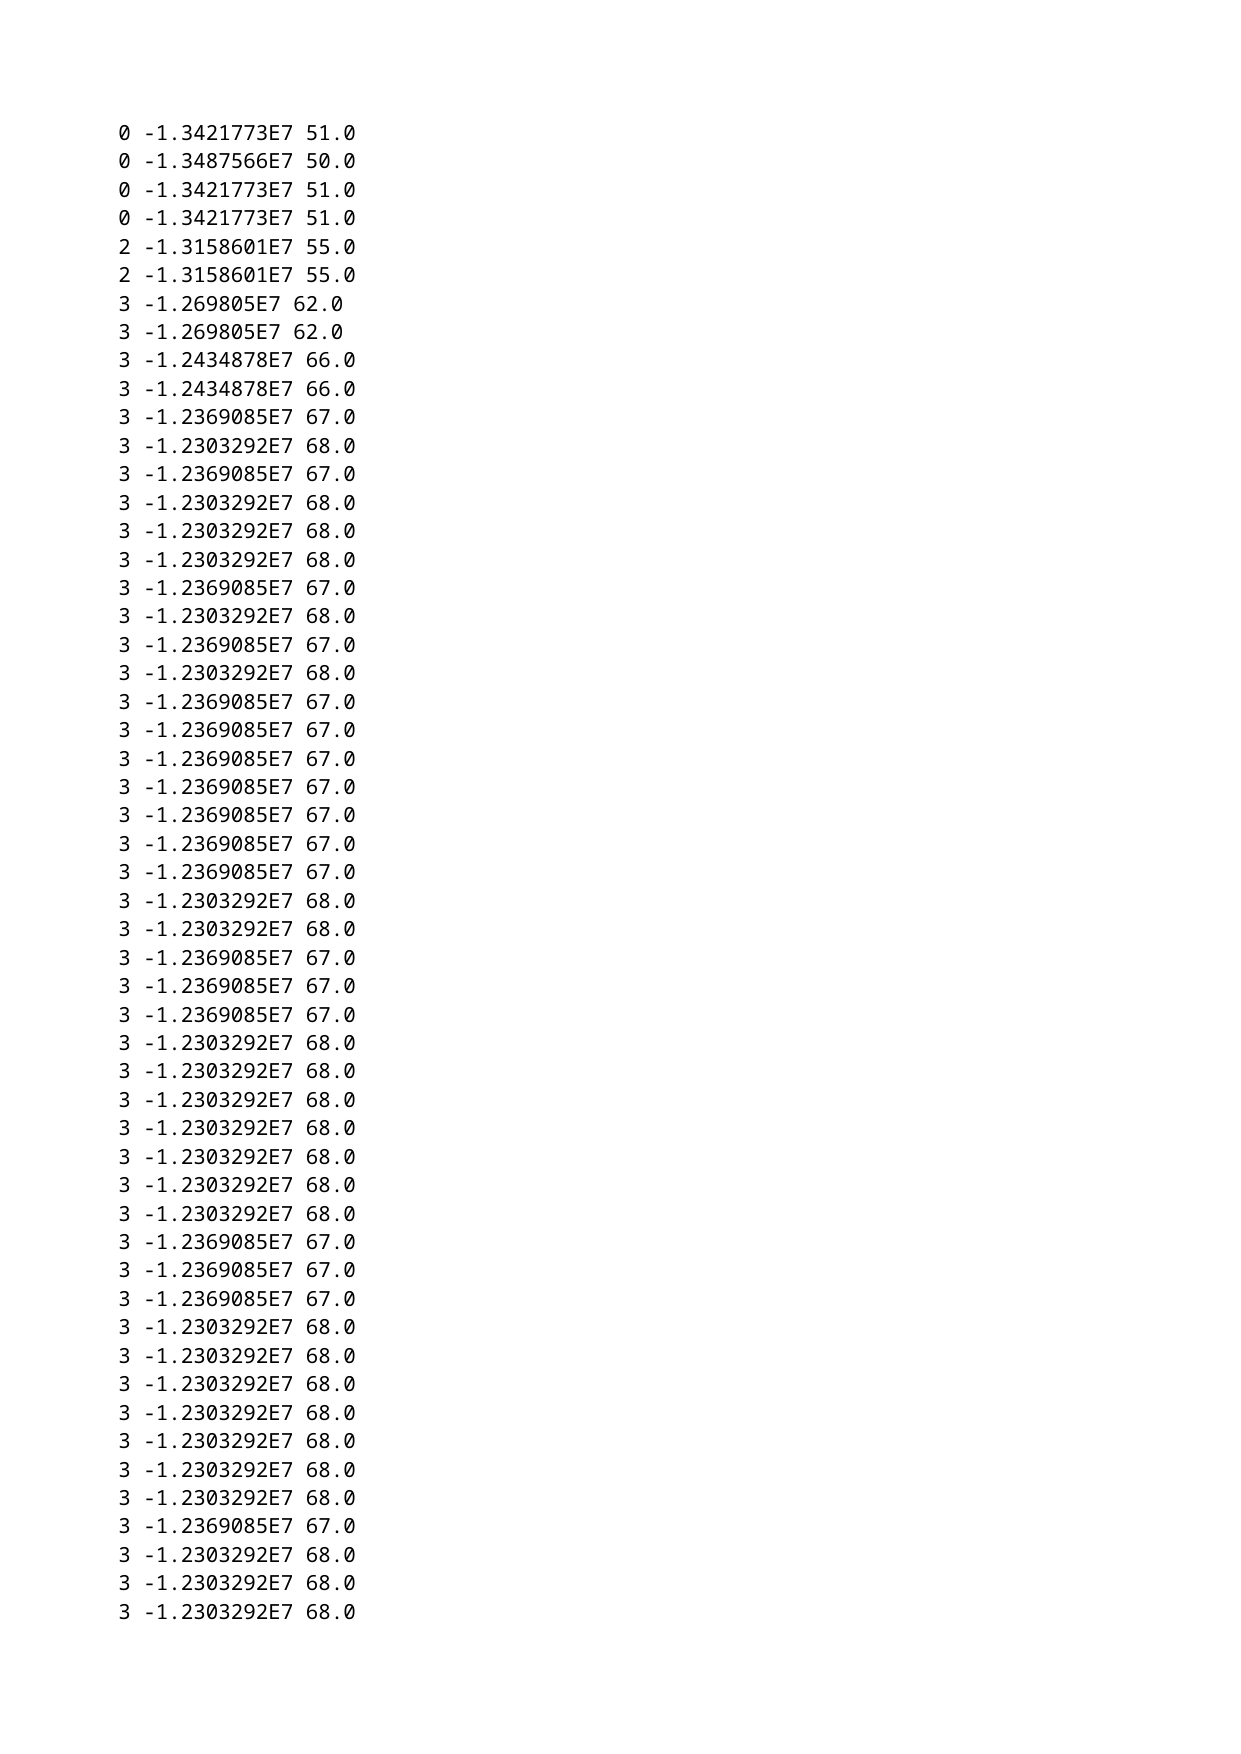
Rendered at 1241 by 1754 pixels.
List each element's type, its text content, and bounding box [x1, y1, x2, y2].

text 3 -1.2369085E7 67.0 [118, 772, 1122, 801]
text 3 -1.2303292E7 68.0 [118, 1113, 1122, 1142]
text 3 -1.2303292E7 68.0 [118, 1341, 1122, 1369]
text 3 -1.2369085E7 67.0 [118, 715, 1122, 744]
text 3 -1.2303292E7 68.0 [118, 431, 1122, 459]
text 3 -1.2369085E7 67.0 [118, 829, 1122, 857]
text 3 -1.2369085E7 67.0 [118, 1000, 1122, 1028]
text 3 -1.2303292E7 68.0 [118, 1057, 1122, 1085]
text 3 -1.2434878E7 66.0 [118, 374, 1122, 402]
text 3 -1.2369085E7 67.0 [118, 943, 1122, 971]
text 3 -1.2303292E7 68.0 [118, 886, 1122, 914]
text 0 -1.3421773E7 51.0 [118, 175, 1122, 203]
text 3 -1.2303292E7 68.0 [118, 1369, 1122, 1398]
text 3 -1.2369085E7 67.0 [118, 459, 1122, 488]
text 2 -1.3158601E7 55.0 [118, 232, 1122, 260]
text 3 -1.2303292E7 68.0 [118, 1028, 1122, 1057]
text 0 -1.3421773E7 51.0 [118, 118, 1122, 147]
text 3 -1.269805E7 62.0 [118, 289, 1122, 317]
text 3 -1.2369085E7 67.0 [118, 687, 1122, 715]
text 3 -1.2303292E7 68.0 [118, 1142, 1122, 1170]
text 3 -1.2303292E7 68.0 [118, 602, 1122, 630]
text 3 -1.2303292E7 68.0 [118, 1597, 1122, 1625]
text 3 -1.2303292E7 68.0 [118, 1483, 1122, 1512]
text 3 -1.2434878E7 66.0 [118, 346, 1122, 374]
text 3 -1.2303292E7 68.0 [118, 1568, 1122, 1597]
text 3 -1.2369085E7 67.0 [118, 971, 1122, 1000]
text 3 -1.2369085E7 67.0 [118, 573, 1122, 602]
text 3 -1.2303292E7 68.0 [118, 545, 1122, 573]
text 3 -1.2369085E7 67.0 [118, 630, 1122, 658]
text 3 -1.2303292E7 68.0 [118, 488, 1122, 516]
text 3 -1.2303292E7 68.0 [118, 1398, 1122, 1426]
text 3 -1.2303292E7 68.0 [118, 1426, 1122, 1455]
text 3 -1.2369085E7 67.0 [118, 1227, 1122, 1256]
text 3 -1.2303292E7 68.0 [118, 658, 1122, 687]
text 0 -1.3421773E7 51.0 [118, 203, 1122, 232]
text 3 -1.2303292E7 68.0 [118, 1085, 1122, 1113]
text 3 -1.2303292E7 68.0 [118, 1312, 1122, 1341]
text 3 -1.2303292E7 68.0 [118, 1540, 1122, 1568]
text 0 -1.3487566E7 50.0 [118, 147, 1122, 175]
text 3 -1.2369085E7 67.0 [118, 857, 1122, 886]
text 3 -1.2303292E7 68.0 [118, 1170, 1122, 1199]
text 3 -1.2303292E7 68.0 [118, 516, 1122, 545]
text 3 -1.269805E7 62.0 [118, 317, 1122, 346]
text 2 -1.3158601E7 55.0 [118, 260, 1122, 289]
text 3 -1.2369085E7 67.0 [118, 1512, 1122, 1540]
text 3 -1.2303292E7 68.0 [118, 1455, 1122, 1483]
text 3 -1.2369085E7 67.0 [118, 744, 1122, 772]
text 3 -1.2303292E7 68.0 [118, 1199, 1122, 1227]
text 3 -1.2369085E7 67.0 [118, 402, 1122, 431]
text 3 -1.2369085E7 67.0 [118, 801, 1122, 829]
text 3 -1.2303292E7 68.0 [118, 914, 1122, 943]
text 3 -1.2369085E7 67.0 [118, 1256, 1122, 1284]
text 3 -1.2369085E7 67.0 [118, 1284, 1122, 1312]
